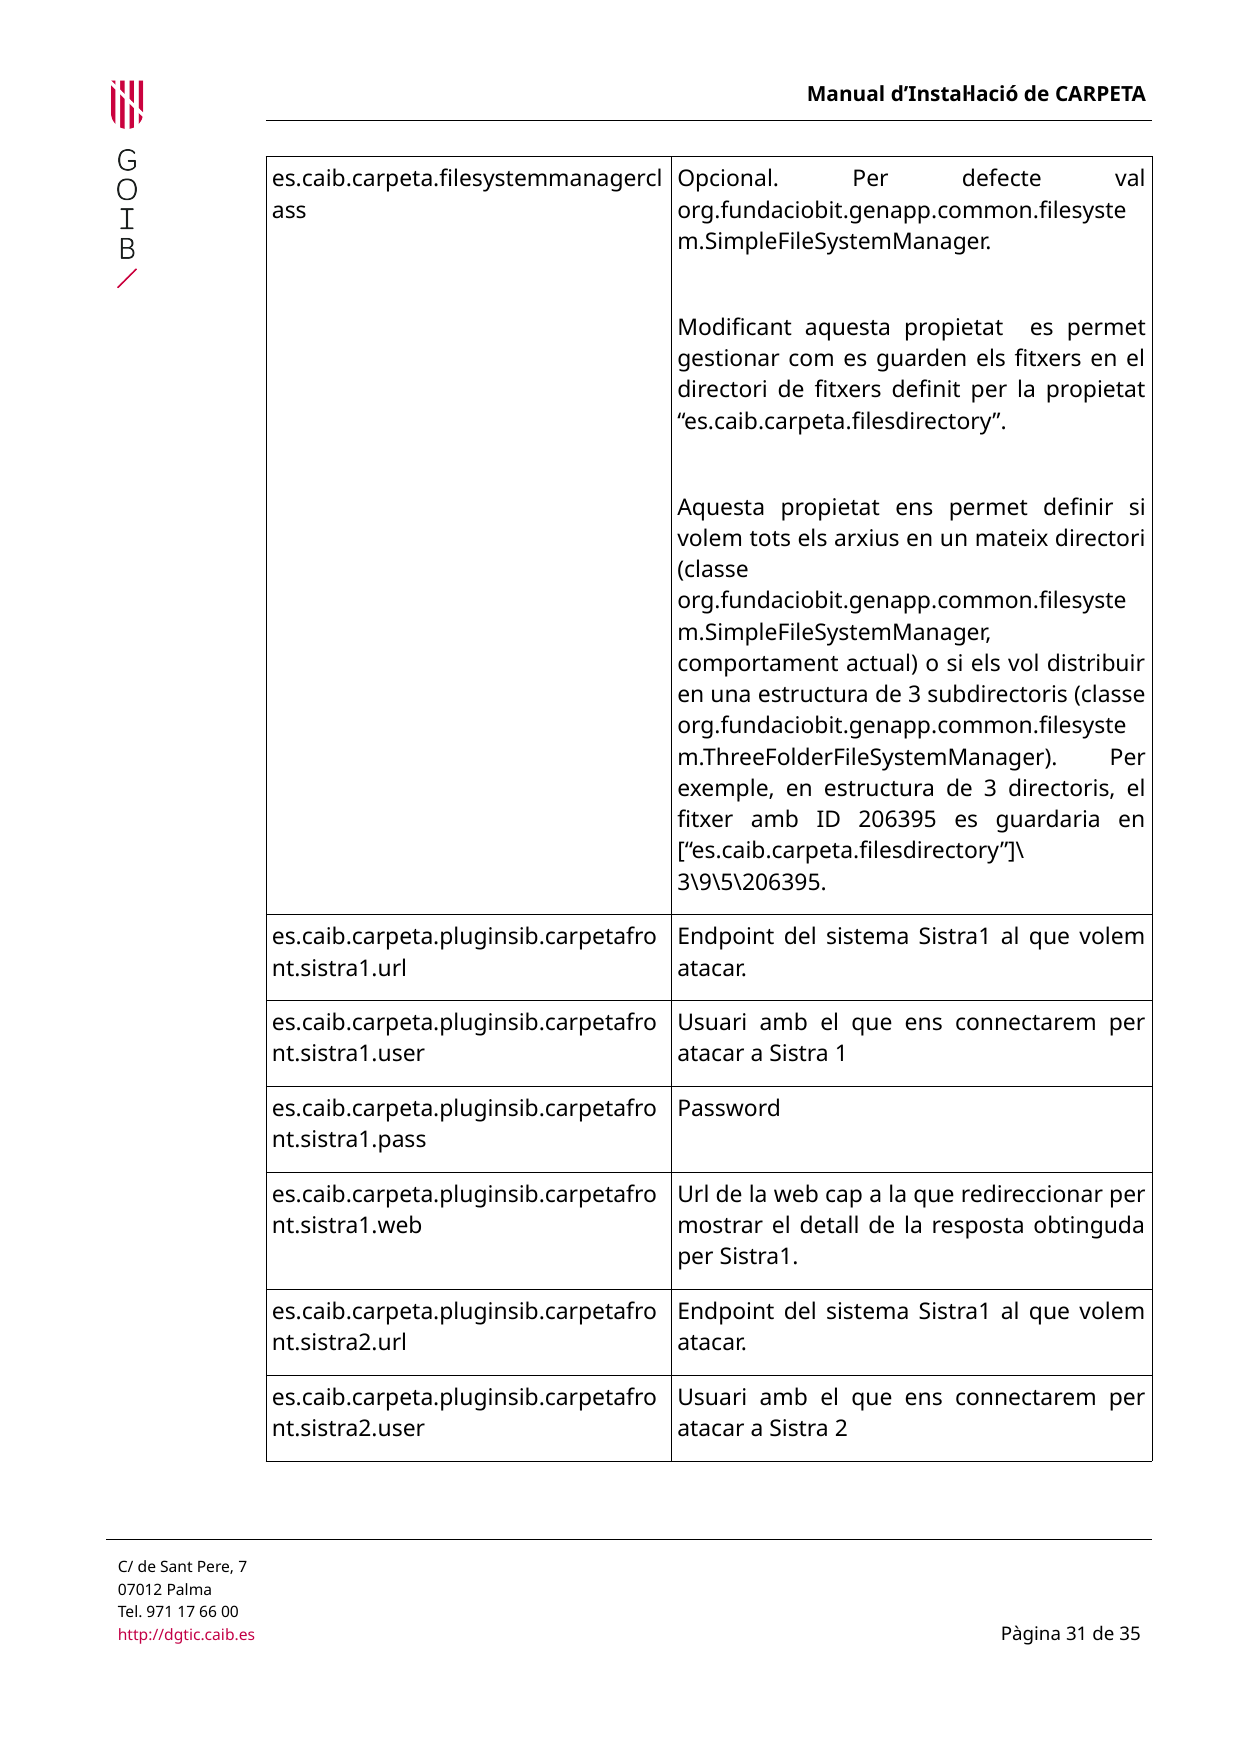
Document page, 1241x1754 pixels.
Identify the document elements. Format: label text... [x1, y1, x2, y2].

table_cell Usuari amb el que ens connectarem per atacar a Sistra 1 [672, 1001, 1152, 1086]
table_cell es.caib.carpeta.pluginsib.carpetafront.sistra2.url [267, 1290, 671, 1375]
table_cell Usuari amb el que ens connectarem per atacar a Sistra 2 [672, 1376, 1152, 1461]
table_cell Endpoint del sistema Sistra1 al que volem atacar. [672, 915, 1152, 1000]
table_cell es.caib.carpeta.pluginsib.carpetafront.sistra1.user [267, 1001, 671, 1086]
table_cell Password [672, 1087, 1152, 1172]
table_cell Endpoint del sistema Sistra1 al que volem atacar. [672, 1290, 1152, 1375]
table_cell es.caib.carpeta.filesystemmanagerclass [267, 157, 671, 914]
table_cell es.caib.carpeta.pluginsib.carpetafront.sistra1.pass [267, 1087, 671, 1172]
table_cell Url de la web cap a la que redireccionar per mostrar el detall de la resposta obtinguda per Sistra1. [672, 1173, 1152, 1289]
table_cell es.caib.carpeta.pluginsib.carpetafront.sistra1.web [267, 1173, 671, 1289]
picture [82, 57, 172, 319]
table_cell es.caib.carpeta.pluginsib.carpetafront.sistra2.user [267, 1376, 671, 1461]
table_cell es.caib.carpeta.pluginsib.carpetafront.sistra1.url [267, 915, 671, 1000]
table_cell Opcional. Per defecte val org.fundaciobit.genapp.common.filesystem.SimpleFileSystemManager. Modificant aquesta propietat es permet gestionar com es guarden els fitxers en el directori de fitxers definit per la propietat “es.caib.carpeta.filesdirectory”. Aquesta propietat ens permet definir si volem tots els arxius en un mateix directori (classe org.fundaciobit.genapp.common.filesystem.SimpleFileSystemManager, comportament actual) o si els vol distribuir en una estructura de 3 subdirectoris (classe org.fundaciobit.genapp.common.filesystem.ThreeFolderFileSystemManager). Per exemple, en estructura de 3 directoris, el fitxer amb ID 206395 es guardaria en [“es.caib.carpeta.filesdirectory”]\3\9\5\206395. [672, 157, 1152, 914]
